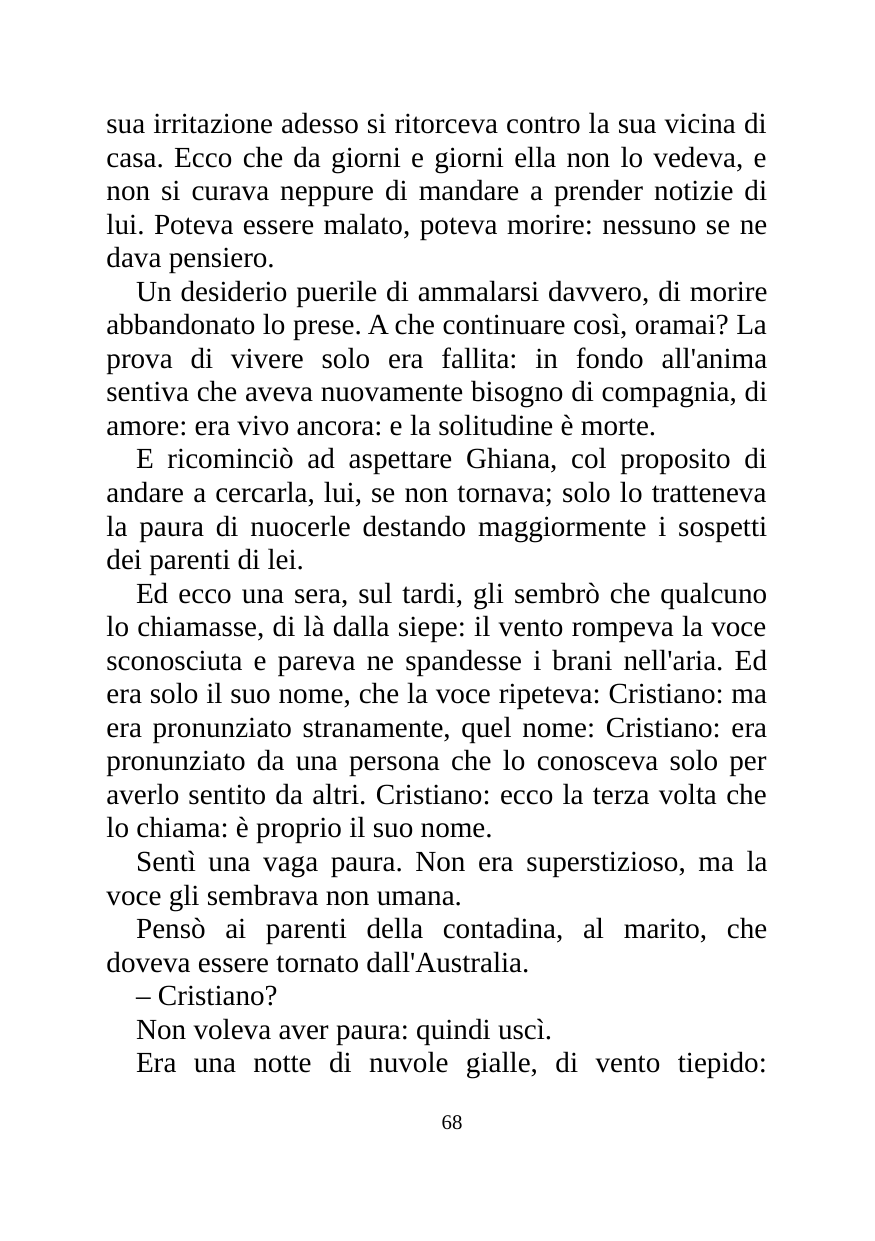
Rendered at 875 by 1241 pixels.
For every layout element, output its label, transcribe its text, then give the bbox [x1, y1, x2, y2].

text Non voleva aver paura: quindi uscì. [106, 1012, 768, 1045]
text Un desiderio puerile di ammalarsi davvero, di morire abbandonato lo prese. A che continuare così, oramai? La prova di vivere solo era fallita: in fondo all'anima sentiva che aveva nuovamente bisogno di compagnia, di amore: era vivo ancora: e la solitudine è morte. [106, 274, 768, 442]
text sua irritazione adesso si ritorceva contro la sua vicina di casa. Ecco che da giorni e giorni ella non lo vedeva, e non si curava neppure di mandare a prender notizie di lui. Poteva essere malato, poteva morire: nessuno se ne dava pensiero. [106, 106, 768, 274]
text Ed ecco una sera, sul tardi, gli sembrò che qualcuno lo chiamasse, di là dalla siepe: il vento rompeva la voce sconosciuta e pareva ne spandesse i brani nell'aria. Ed era solo il suo nome, che la voce ripeteva: Cristiano: ma era pronunziato stranamente, quel nome: Cristiano: era pronunziato da una persona che lo conosceva solo per averlo sentito da altri. Cristiano: ecco la terza volta che lo chiama: è proprio il suo nome. [106, 576, 768, 844]
text – Cristiano? [106, 978, 768, 1012]
text Sentì una vaga paura. Non era superstizioso, ma la voce gli sembrava non umana. [106, 844, 768, 911]
text Pensò ai parenti della contadina, al marito, che doveva essere tornato dall'Australia. [106, 911, 768, 978]
text Era una notte di nuvole gialle, di vento tiepido: [106, 1045, 768, 1079]
text E ricominciò ad aspettare Ghiana, col proposito di andare a cercarla, lui, se non tornava; solo lo tratteneva la paura di nuocerle destando maggiormente i sospetti dei parenti di lei. [106, 442, 768, 576]
